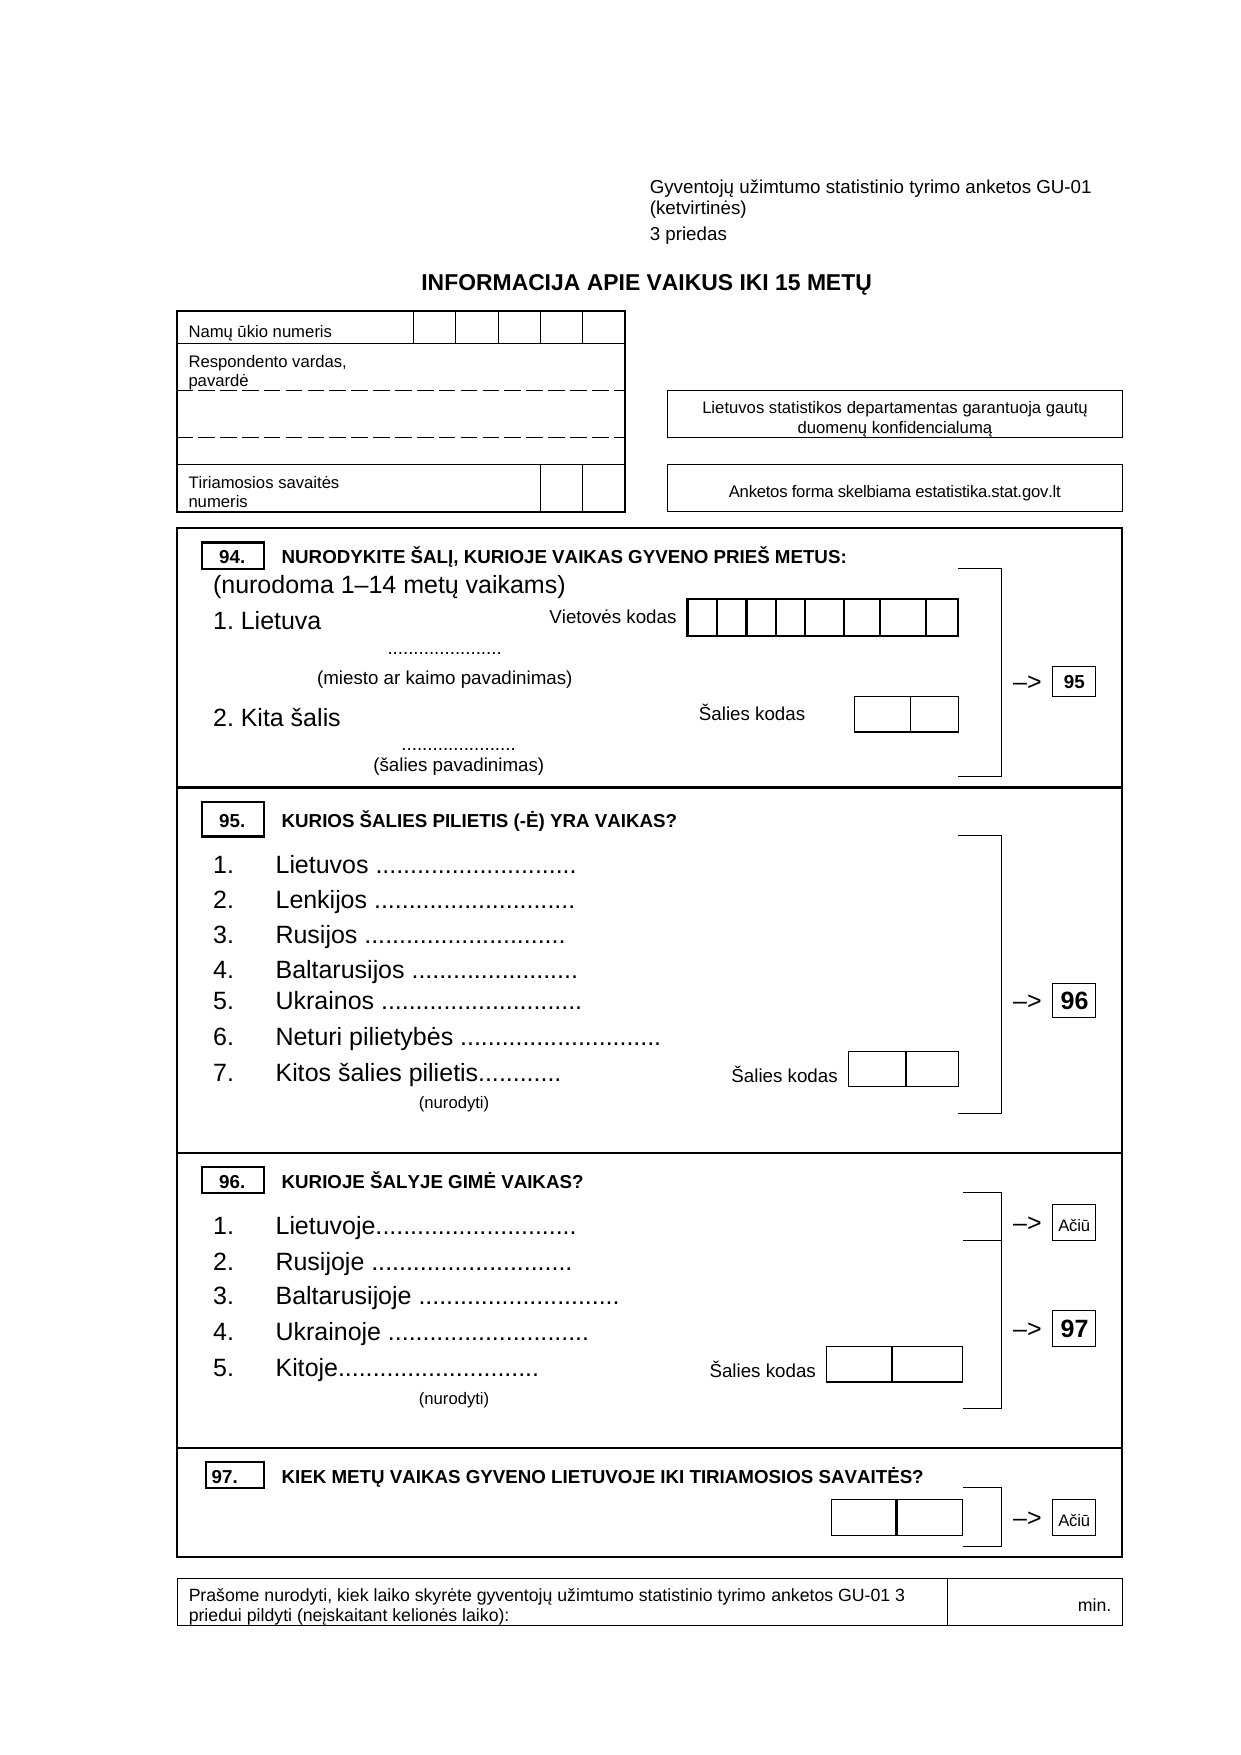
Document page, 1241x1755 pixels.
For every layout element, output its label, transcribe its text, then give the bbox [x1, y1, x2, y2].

table_cell [901, 1546, 963, 1556]
table_cell [1053, 568, 1096, 598]
table_cell [202, 1086, 230, 1112]
table_cell [1096, 754, 1121, 776]
table_cell [202, 754, 230, 776]
table_cell [855, 776, 945, 786]
table_cell [178, 1381, 202, 1408]
table_cell 96 [1053, 984, 1095, 1017]
table_cell [178, 1204, 202, 1239]
table_cell Lenkijos ............................. [264, 879, 958, 914]
table_cell [202, 1408, 230, 1437]
table_cell (šalies pavadinimas) [230, 754, 687, 776]
table_cell [202, 776, 230, 786]
table_cell [626, 437, 668, 464]
table_cell [178, 1086, 202, 1112]
table_cell [855, 733, 958, 754]
table_cell [1002, 1192, 1058, 1204]
table_header [414, 312, 455, 343]
table_cell [1002, 835, 1053, 844]
table_cell 3. [202, 1275, 264, 1310]
table_cell [1053, 835, 1096, 844]
table_cell (nurodoma 1–14 metų vaikams) [202, 568, 958, 598]
table_cell Vietovės kodas [525, 598, 686, 635]
table_cell Šalies kodas [678, 1346, 826, 1381]
table_cell [959, 598, 1001, 635]
table_cell [1002, 845, 1053, 879]
table_cell [1053, 1018, 1096, 1051]
table_cell [963, 1346, 1001, 1381]
table_cell [583, 390, 624, 437]
table_cell [849, 1052, 905, 1086]
table_cell [178, 776, 202, 786]
table_cell [178, 1438, 202, 1447]
table_cell [1053, 598, 1096, 635]
table_cell [901, 1536, 963, 1546]
table_cell [958, 879, 1001, 914]
table_cell [1096, 731, 1121, 754]
table_cell [718, 600, 745, 635]
table_cell [230, 1113, 678, 1142]
table_cell [1053, 1487, 1121, 1499]
table_cell [1096, 696, 1121, 731]
table_cell (miesto ar kaimo pavadinimas) [202, 666, 687, 696]
table_header Namų ūkio numeris [178, 312, 413, 343]
table_cell [178, 754, 202, 776]
table_cell (nurodyti) [230, 1086, 678, 1112]
table_header [178, 529, 202, 541]
table_cell [230, 776, 855, 786]
table_cell –> [1002, 1204, 1052, 1239]
table_cell [1096, 949, 1121, 983]
table_cell [178, 1275, 202, 1310]
table_cell [678, 1086, 958, 1112]
table_cell [498, 344, 540, 390]
table_cell [178, 801, 201, 835]
table_cell [1053, 879, 1096, 914]
table_cell [456, 390, 498, 437]
table_cell Kitos šalies pilietis............ [264, 1051, 678, 1086]
table_cell [178, 635, 202, 666]
table_cell [178, 835, 202, 844]
table_cell 94. [203, 544, 263, 567]
table_cell [963, 1204, 1001, 1239]
table_cell [1096, 1051, 1121, 1086]
table_header [583, 312, 624, 343]
table_cell [479, 1142, 921, 1152]
table_cell [1002, 635, 1053, 666]
table_cell [1096, 835, 1121, 844]
table_cell [583, 437, 624, 464]
table_cell 7. [202, 1051, 264, 1086]
table_cell [1002, 568, 1053, 598]
table_cell [1053, 1535, 1121, 1546]
table_cell [1053, 1113, 1096, 1142]
table_cell [1096, 568, 1121, 598]
table_cell [958, 845, 1001, 879]
table_cell ...................... [202, 635, 687, 666]
table_cell Anketos forma skelbiama estatistika.stat.gov.lt [668, 465, 1122, 511]
table_cell [206, 1535, 234, 1546]
table_cell [855, 754, 958, 776]
table_cell [178, 879, 202, 914]
table_cell [1002, 949, 1053, 983]
table_header [202, 529, 264, 541]
table_cell Kiek metų vaikas gyveno Lietuvoje iki tiriamosios savaitės? [265, 1461, 1121, 1487]
table_cell Kurioje šalyje gimė vaikas? [265, 1166, 1121, 1192]
table_header [626, 310, 668, 343]
table_cell Šalies kodas [678, 1051, 848, 1086]
text INFORMACIJA APIE VAIKUS IKI 15 metų [177, 269, 1122, 295]
table_cell [178, 1192, 202, 1204]
table_header [456, 312, 498, 343]
table_cell [178, 1499, 206, 1535]
table_cell [1002, 598, 1053, 635]
table_cell [178, 949, 202, 983]
text Gyventojų užimtumo statistinio tyrimo anketos GU-01 (ketvirtinės) [649, 176, 1122, 219]
table_cell [1053, 697, 1096, 731]
table_cell [958, 569, 1001, 598]
table_cell [958, 914, 1001, 949]
table_cell [202, 835, 958, 844]
table_cell [1002, 1438, 1121, 1447]
table_cell [1002, 1017, 1053, 1051]
table_cell [881, 600, 925, 635]
table_cell [911, 697, 958, 731]
table_cell [498, 437, 540, 464]
table_cell [688, 754, 855, 776]
table_cell 97 [1053, 1311, 1095, 1346]
table_cell [921, 1438, 963, 1447]
table_cell Kitoje............................. [264, 1346, 678, 1381]
table_cell [958, 754, 1001, 776]
table_cell 1. [202, 1204, 264, 1239]
table_cell [1096, 598, 1121, 635]
table_cell [827, 1347, 891, 1381]
table_cell [1002, 1113, 1053, 1142]
table_cell [958, 983, 1001, 1017]
table_cell [688, 637, 958, 666]
table_cell [1053, 1347, 1096, 1381]
table_cell 1. Lietuva [202, 598, 525, 635]
table_cell [1002, 1142, 1121, 1152]
table_cell [626, 464, 667, 511]
table_cell [178, 1449, 206, 1461]
table_cell [1002, 776, 1121, 786]
table_cell 4. [202, 949, 264, 983]
table_cell Ačiū [1053, 1205, 1095, 1239]
table_cell Ukrainoje ............................. [264, 1310, 963, 1346]
table_cell [1053, 754, 1096, 776]
table_header [264, 529, 1121, 541]
table_cell [748, 600, 775, 635]
table_cell [963, 1241, 1001, 1275]
table_cell [1002, 1346, 1053, 1381]
table_cell Neturi pilietybės ............................. [264, 1017, 958, 1051]
table_cell [178, 983, 202, 1017]
table_cell [202, 1381, 230, 1408]
table_cell [264, 1154, 1121, 1166]
table_cell (nurodyti) [230, 1381, 678, 1408]
table_cell [958, 666, 1001, 696]
table_cell 2. Kita šalis [202, 696, 687, 731]
table_cell [230, 1142, 478, 1152]
table_cell [202, 789, 264, 801]
table_cell [963, 1438, 1002, 1447]
table_cell 5. [202, 1346, 264, 1381]
table_cell [178, 666, 202, 696]
table_cell [958, 1142, 1002, 1152]
table_cell [178, 1310, 202, 1346]
table_cell Lietuvos statistikos departamentas garantuoja gautų duomenų konfidencialumą [668, 391, 1122, 437]
table_cell 2. [202, 879, 264, 914]
table_cell [777, 600, 804, 635]
table_cell [178, 914, 202, 949]
table_cell 97. [207, 1463, 263, 1487]
table_cell Respondento vardas, pavardė [178, 344, 413, 390]
text 3 priedas [649, 222, 1122, 244]
table_cell [958, 635, 1001, 666]
table_cell [689, 600, 716, 635]
table_cell [1002, 1546, 1121, 1556]
table_cell [1096, 1408, 1121, 1437]
table_cell [1053, 949, 1096, 983]
table_cell [202, 1154, 264, 1166]
table_cell –> [1002, 666, 1052, 696]
table_cell [178, 541, 201, 567]
table_cell [1053, 845, 1096, 879]
table_cell [178, 1487, 206, 1499]
table_cell [921, 1142, 958, 1152]
table_cell Ačiū [1053, 1500, 1095, 1535]
table_cell [668, 343, 1122, 390]
table_cell Baltarusijoje ............................. [264, 1275, 963, 1310]
table_cell [178, 437, 413, 464]
table_cell [678, 1408, 963, 1437]
table_cell 1. [202, 845, 264, 879]
table_cell 4. [202, 1310, 264, 1346]
table_header min. [948, 1579, 1122, 1625]
table_cell [1096, 666, 1121, 696]
table_cell [1096, 1192, 1121, 1204]
table_cell Nurodykite šalį, kurioje vaikas gyveno prieš metus: [265, 541, 1121, 567]
table_cell [456, 465, 498, 511]
table_cell 2. [202, 1240, 264, 1275]
table_cell [832, 1500, 895, 1535]
table_cell [1096, 1204, 1121, 1239]
table_cell [1002, 731, 1053, 754]
table_cell –> [1002, 1499, 1052, 1535]
table_cell [1053, 1408, 1096, 1437]
table_cell 5. [202, 983, 264, 1017]
table_cell [836, 1536, 901, 1546]
table_cell [958, 1086, 1001, 1112]
table_cell [206, 1449, 264, 1461]
table_cell [479, 1438, 921, 1447]
table_cell [413, 437, 456, 464]
table_cell [1002, 914, 1053, 949]
table_cell [202, 731, 230, 754]
table_cell [1002, 1086, 1053, 1112]
table_cell [178, 598, 202, 635]
table_cell Lietuvos ............................. [264, 845, 958, 879]
table_cell [178, 1240, 202, 1275]
table_cell [1096, 845, 1121, 879]
table_cell [626, 343, 668, 390]
table_cell [1096, 914, 1121, 949]
table_cell [963, 1409, 1002, 1437]
table_cell [178, 1113, 202, 1142]
table_cell [1002, 1408, 1053, 1437]
table_cell [963, 1488, 1001, 1499]
table_cell Rusijos ............................. [264, 914, 958, 949]
table_cell [178, 1546, 206, 1556]
table_cell [1002, 1240, 1053, 1275]
table_cell [1002, 1275, 1053, 1310]
table_cell [963, 1193, 1001, 1204]
table_cell [958, 1017, 1001, 1051]
table_cell [178, 845, 202, 879]
table_cell [1096, 1240, 1121, 1275]
table_cell [1096, 1381, 1121, 1408]
table_cell [958, 731, 1001, 754]
table_cell [1053, 1381, 1096, 1408]
table_cell 96. [203, 1168, 263, 1192]
table_cell [413, 344, 456, 390]
table_cell –> [1002, 1310, 1052, 1346]
table_cell [1096, 1275, 1121, 1310]
table_cell [1096, 635, 1121, 666]
table_cell [1053, 731, 1096, 754]
table_cell [178, 1461, 205, 1487]
table_cell [1053, 635, 1096, 666]
table_cell [202, 1192, 963, 1204]
table_cell Kurios šalies pilietis (-ė) yra vaikas? [265, 801, 1121, 835]
table_cell [806, 600, 843, 635]
table_cell [963, 1535, 1001, 1546]
table_cell [456, 344, 498, 390]
table_cell [678, 1381, 963, 1408]
table_cell [963, 1547, 1002, 1556]
table_cell [958, 836, 1001, 844]
table_cell [1002, 879, 1053, 914]
table_cell [498, 465, 540, 511]
table_cell [540, 344, 583, 390]
table_cell [178, 1142, 202, 1152]
table_cell [963, 1275, 1001, 1310]
table_cell [975, 777, 1002, 786]
table_cell [264, 1449, 1121, 1461]
table_cell [1058, 1192, 1096, 1204]
table_cell 95 [1053, 667, 1095, 696]
table_cell Šalies kodas [688, 696, 854, 731]
table_cell [178, 1051, 202, 1086]
table_cell [963, 1499, 1001, 1535]
table_cell 6. [202, 1017, 264, 1051]
table_cell [836, 1546, 901, 1556]
table_cell [202, 1113, 230, 1142]
table_cell [1002, 696, 1053, 731]
table_cell [626, 390, 667, 437]
table_cell [678, 1113, 958, 1142]
table_cell [413, 465, 456, 511]
table_cell [958, 949, 1001, 983]
table_cell [1096, 1086, 1121, 1112]
table_cell [1002, 1051, 1053, 1086]
table_cell [688, 731, 855, 754]
table_header Prašome nurodyti, kiek laiko skyrėte gyventojų užimtumo statistinio tyrimo anketos GU-01 3 priedui pildyti (neįskaitant kelionės laiko): [178, 1579, 947, 1625]
table_cell [668, 438, 1122, 464]
table_cell [898, 1500, 962, 1535]
table_cell [959, 1051, 1001, 1086]
table_cell [456, 437, 498, 464]
table_cell [234, 1546, 836, 1556]
table_header [499, 312, 540, 343]
table_cell [413, 390, 456, 437]
table_header [541, 312, 582, 343]
table_cell [1002, 754, 1053, 776]
table_cell [202, 1438, 230, 1447]
table_cell [1096, 1499, 1121, 1535]
table_cell [206, 1487, 963, 1499]
table_cell [1053, 1051, 1096, 1086]
table_cell [1096, 1113, 1121, 1142]
table_cell [963, 1310, 1001, 1346]
table_cell [583, 465, 624, 511]
table_cell [230, 1438, 478, 1447]
table_cell Baltarusijos ........................ [264, 949, 958, 983]
table_cell [206, 1546, 234, 1556]
table_cell [178, 568, 202, 598]
table_cell [264, 789, 1121, 801]
table_cell [1096, 1310, 1121, 1346]
table_cell 95. [203, 803, 263, 835]
table_cell [1096, 1017, 1121, 1051]
table_cell [230, 1408, 678, 1437]
table_cell [907, 1052, 958, 1086]
table_cell [234, 1535, 836, 1546]
table_cell [1053, 1241, 1096, 1275]
table_cell –> [1002, 983, 1052, 1017]
table_cell [178, 789, 202, 801]
table_cell [206, 1499, 831, 1535]
table_cell [1002, 1381, 1053, 1408]
table_cell [202, 1142, 230, 1152]
table_cell [688, 666, 958, 696]
table_cell [893, 1347, 962, 1381]
table_cell [1053, 914, 1096, 949]
table_cell [541, 465, 582, 511]
table_cell [958, 1114, 1002, 1142]
table_cell [583, 344, 624, 390]
table_cell [1096, 879, 1121, 914]
table_cell [178, 731, 202, 754]
table_cell [963, 1381, 1001, 1408]
table_cell [945, 776, 975, 786]
table_cell [927, 600, 957, 635]
table_cell [540, 390, 583, 437]
table_cell [178, 696, 202, 731]
table_cell [178, 1017, 202, 1051]
table_cell [1053, 1086, 1096, 1112]
table_cell Ukrainos ............................. [264, 983, 958, 1017]
table_cell [178, 1346, 202, 1381]
table_cell [178, 1166, 201, 1192]
table_cell ...................... [230, 731, 687, 754]
table_cell [855, 697, 910, 731]
table_cell Rusijoje ............................. [264, 1240, 963, 1275]
table_header [668, 310, 1122, 343]
table_cell [1002, 1535, 1053, 1546]
table_cell Tiriamosios savaitės numeris [178, 465, 413, 511]
table_cell [1096, 1346, 1121, 1381]
table_cell [1002, 1487, 1053, 1499]
table_cell [178, 390, 413, 437]
table_cell [1053, 1275, 1096, 1310]
table_cell Lietuvoje............................. [264, 1204, 963, 1239]
table_cell [178, 1535, 206, 1546]
table_cell [178, 1154, 202, 1166]
table_cell [959, 696, 1001, 731]
table_cell [845, 600, 879, 635]
table_cell [178, 1408, 202, 1437]
table_cell [498, 390, 540, 437]
table_cell [1096, 983, 1121, 1017]
table_cell 3. [202, 914, 264, 949]
table_cell [540, 437, 583, 464]
